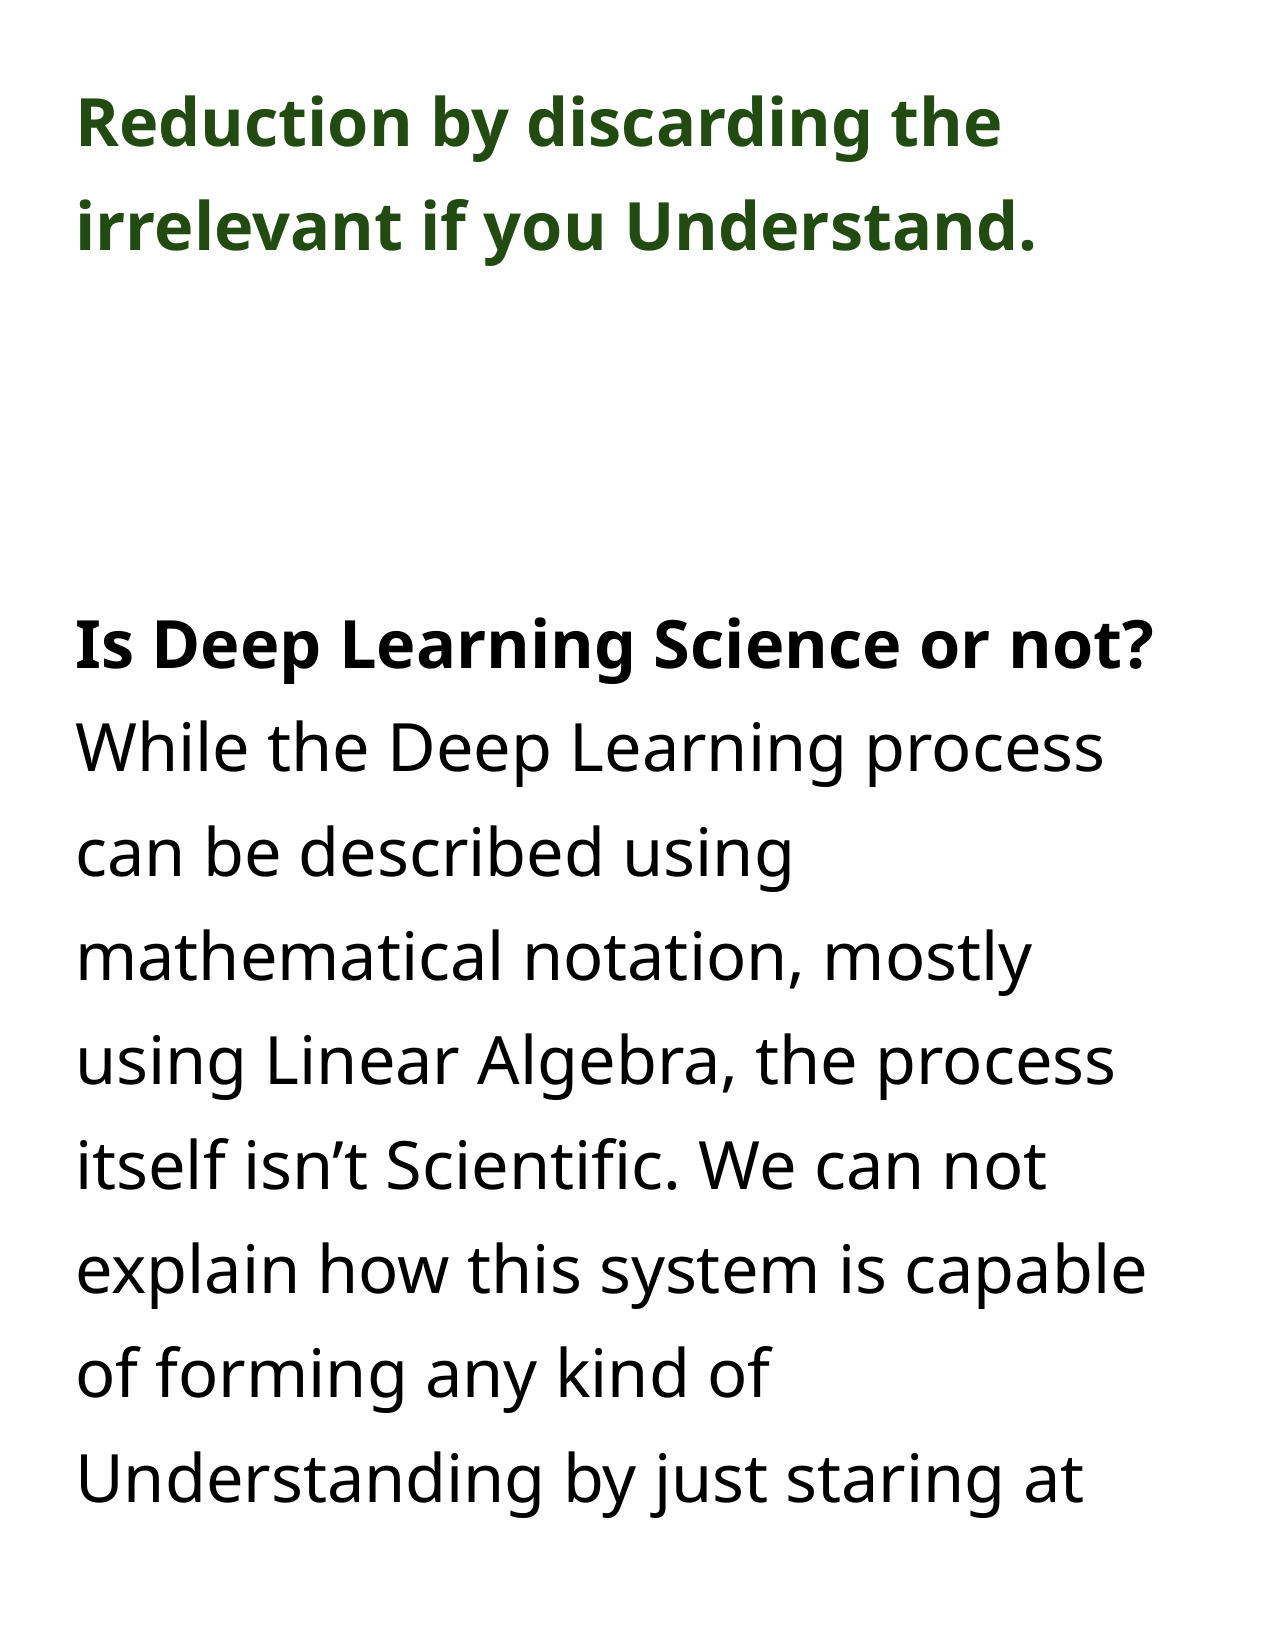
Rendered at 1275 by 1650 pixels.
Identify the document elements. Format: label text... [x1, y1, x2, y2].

subtitle Is Deep Learning Science or not? [75, 597, 1200, 688]
text While the Deep Learning process can be described using mathematical notation, mostly using Linear Algebra, the process itself isn’t Scientific. We can not explain how this system is capable of forming any kind of Understanding by just staring at [75, 700, 1200, 1522]
text Reduction by discarding the irrelevant if you Understand. what is relevant and irrelevant at each different level of Abstraction. [75, 75, 1200, 583]
